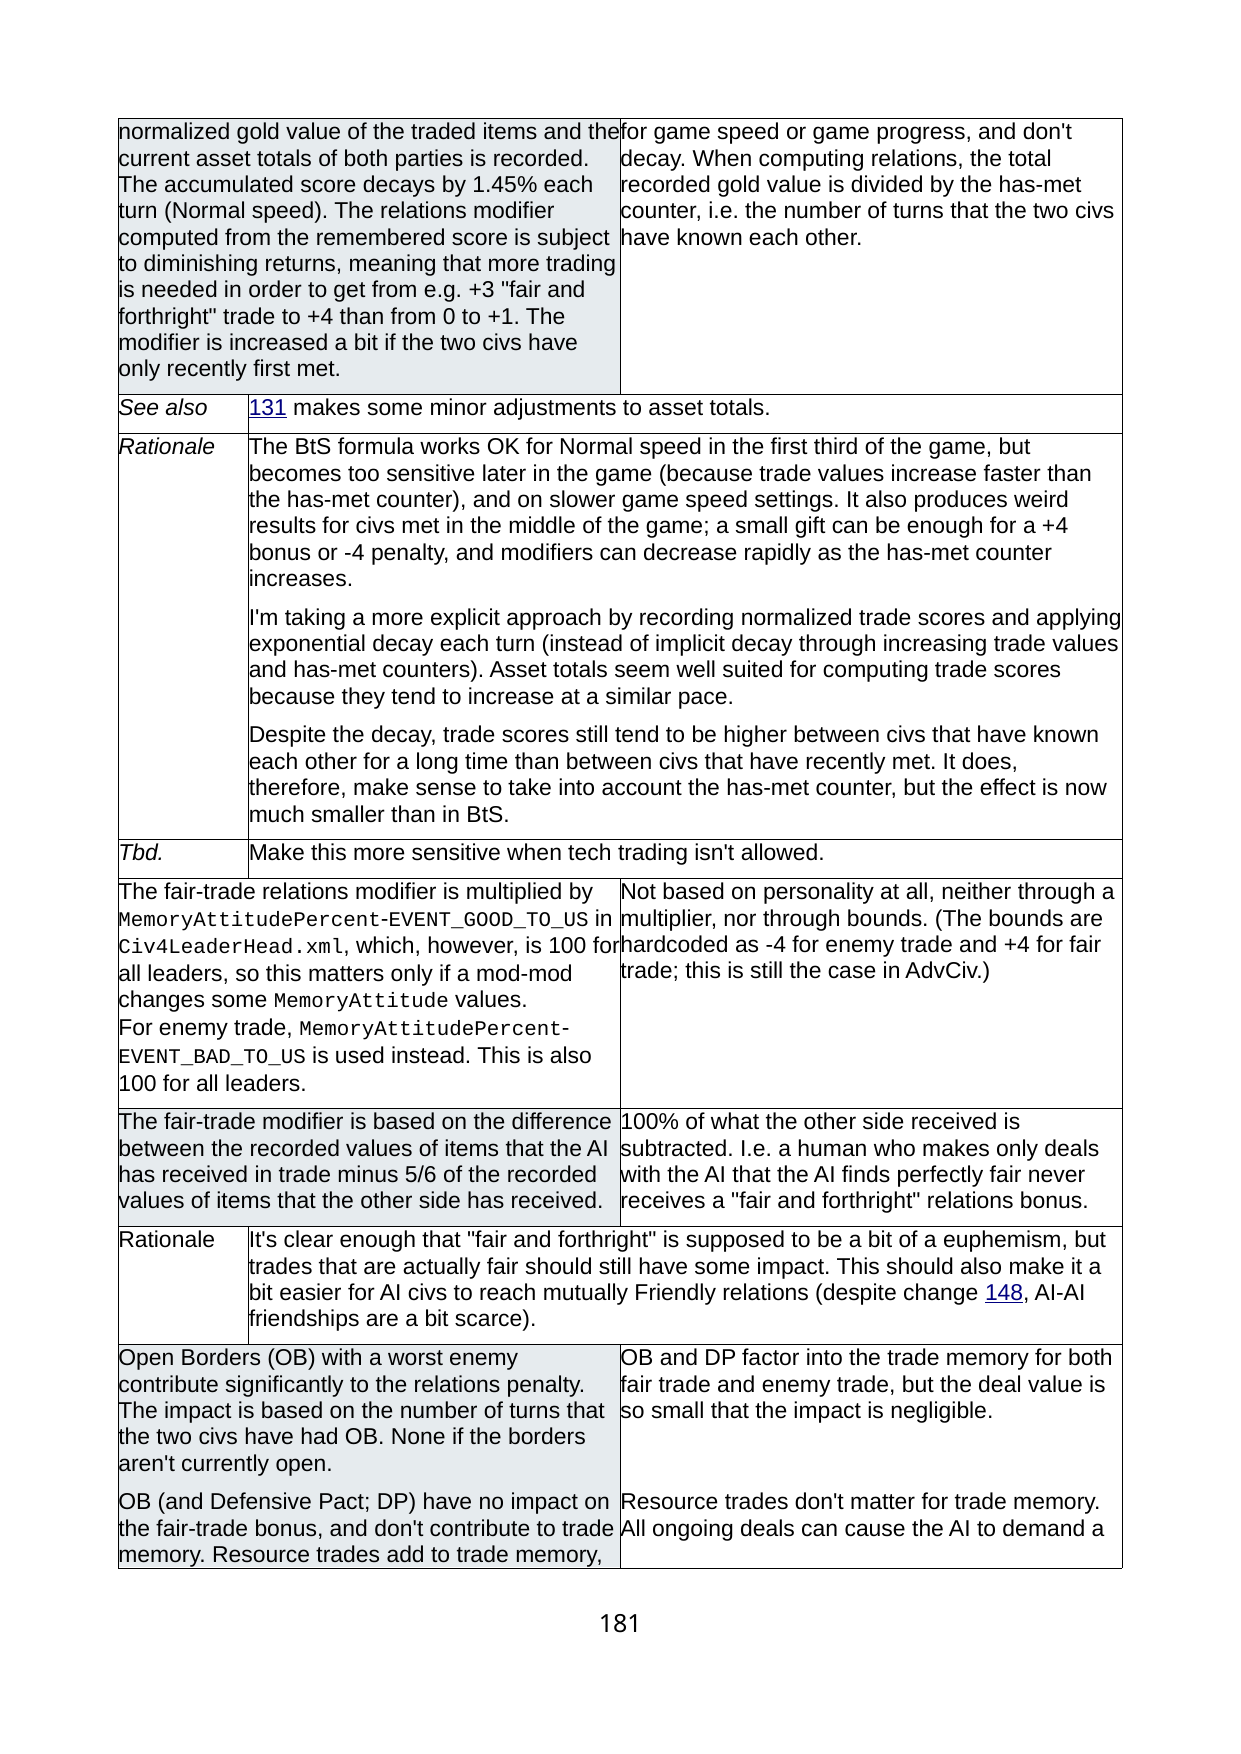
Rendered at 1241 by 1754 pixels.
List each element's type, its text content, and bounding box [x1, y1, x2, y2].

table_cell It's clear enough that "fair and forthright" is supposed to be a bit of a euphemism, but trades that are actually fair should still have some impact. This should also make it a bit easier for AI civs to reach mutually Friendly relations (despite change 148, AI-AI friendships are a bit scarce). [249, 1227, 1122, 1344]
table_cell normalized gold value of the traded items and the current asset totals of both parties is recorded. The accumulated score decays by 1.45% each turn (Normal speed). The relations modifier computed from the remembered score is subject to diminishing returns, meaning that more trading is needed in order to get from e.g. +3 "fair and forthright" trade to +4 than from 0 to +1. The modifier is increased a bit if the two civs have only recently first met. [119, 119, 620, 394]
table_cell OB and DP factor into the trade memory for both fair trade and enemy trade, but the deal value is so small that the impact is negligible. Resource trades don't matter for trade memory. All ongoing deals can cause the AI to demand a [621, 1345, 1122, 1567]
table_cell See also [119, 395, 248, 433]
table_cell Not based on personality at all, neither through a multiplier, nor through bounds. (The bounds are hardcoded as -4 for enemy trade and +4 for fair trade; this is still the case in AdvCiv.) [621, 879, 1122, 1108]
table_cell Rationale [119, 1227, 248, 1344]
table_cell Open Borders (OB) with a worst enemy contribute significantly to the relations penalty. The impact is based on the number of turns that the two civs have had OB. None if the borders aren't currently open. OB (and Defensive Pact; DP) have no impact on the fair-trade bonus, and don't contribute to trade memory. Resource trades add to trade memory, [119, 1345, 620, 1567]
table_cell Make this more sensitive when tech trading isn't allowed. [249, 840, 1122, 878]
table_cell Rationale [119, 434, 248, 839]
table_cell Tbd. [119, 840, 248, 878]
table_cell The fair-trade modifier is based on the difference between the recorded values of items that the AI has received in trade minus 5/6 of the recorded values of items that the other side has received. [119, 1109, 620, 1226]
table_cell for game speed or game progress, and don't decay. When computing relations, the total recorded gold value is divided by the has-met counter, i.e. the number of turns that the two civs have known each other. [621, 119, 1122, 394]
table_cell 100% of what the other side received is subtracted. I.e. a human who makes only deals with the AI that the AI finds perfectly fair never receives a "fair and forthright" relations bonus. [621, 1109, 1122, 1226]
table_cell 131 makes some minor adjustments to asset totals. [249, 395, 1122, 433]
table_cell The BtS formula works OK for Normal speed in the first third of the game, but becomes too sensitive later in the game (because trade values increase faster than the has-met counter), and on slower game speed settings. It also produces weird results for civs met in the middle of the game; a small gift can be enough for a +4 bonus or -4 penalty, and modifiers can decrease rapidly as the has-met counter increases. I'm taking a more explicit approach by recording normalized trade scores and applying exponential decay each turn (instead of implicit decay through increasing trade values and has-met counters). Asset totals seem well suited for computing trade scores because they tend to increase at a similar pace. Despite the decay, trade scores still tend to be higher between civs that have known each other for a long time than between civs that have recently met. It does, therefore, make sense to take into account the has-met counter, but the effect is now much smaller than in BtS. [249, 434, 1122, 839]
table_cell The fair-trade relations modifier is multiplied by MemoryAttitudePercent-EVENT_GOOD_TO_US in Civ4LeaderHead.xml, which, however, is 100 for all leaders, so this matters only if a mod-mod changes some MemoryAttitude values. For enemy trade, MemoryAttitudePercent-EVENT_BAD_TO_US is used instead. This is also 100 for all leaders. [119, 879, 620, 1108]
